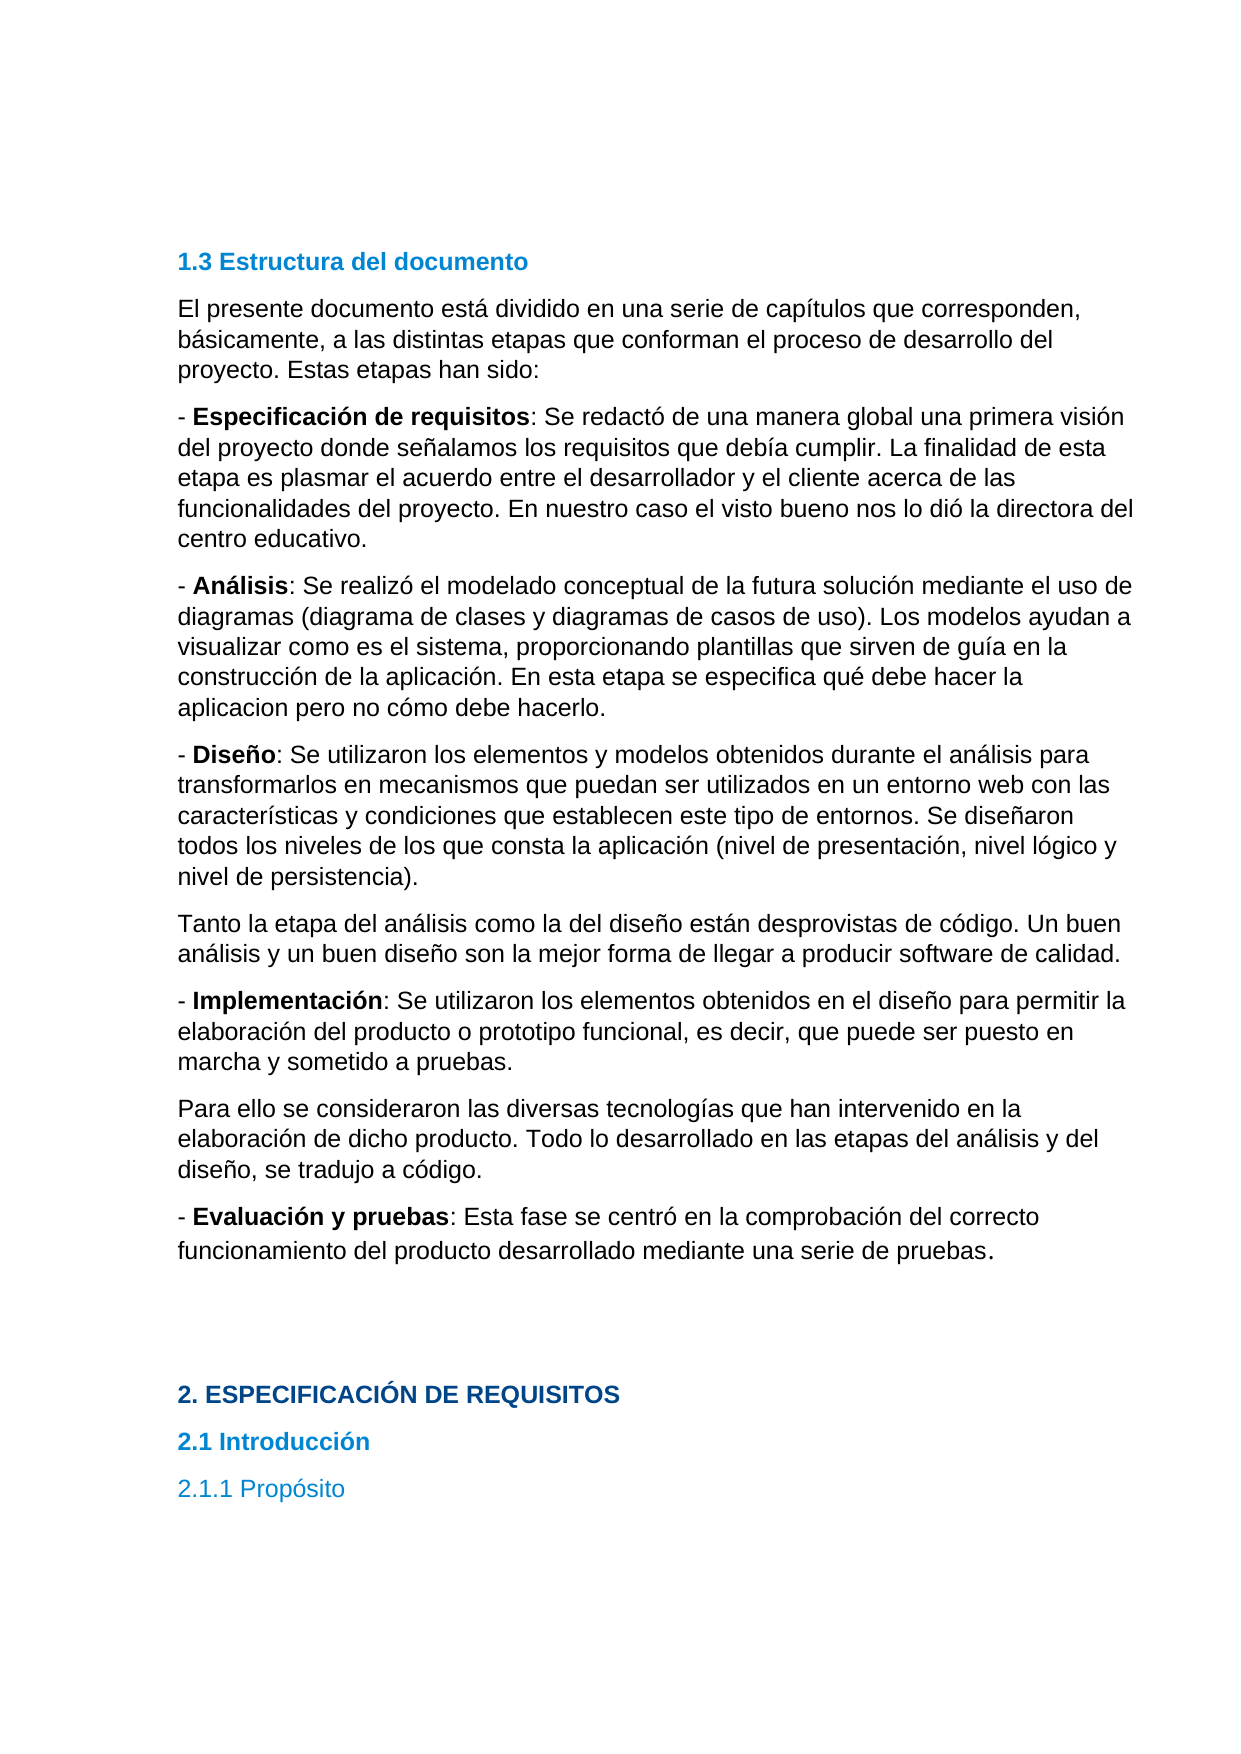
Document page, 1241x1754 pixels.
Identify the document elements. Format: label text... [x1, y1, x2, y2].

text 2. ESPECIFICACIÓN DE REQUISITOS [177, 1379, 1137, 1408]
text Tanto la etapa del análisis como la del diseño están desprovistas de código. Un buen análisis y un buen diseño son la mejor forma de llegar a producir software de calidad. [177, 909, 1137, 968]
text - Implementación: Se utilizaron los elementos obtenidos en el diseño para permitir la elaboración del producto o prototipo funcional, es decir, que puede ser puesto en marcha y sometido a pruebas. [177, 986, 1137, 1076]
text - Análisis: Se realizó el modelado conceptual de la futura solución mediante el uso de diagramas (diagrama de clases y diagramas de casos de uso). Los modelos ayudan a visualizar como es el sistema, proporcionando plantillas que sirven de guía en la construcción de la aplicación. En esta etapa se especifica qué debe hacer la aplicacion pero no cómo debe hacerlo. [177, 571, 1137, 722]
text 2.1.1 Propósito [177, 1474, 1137, 1502]
text 2.1 Introducción [177, 1427, 1137, 1455]
text Para ello se consideraron las diversas tecnologías que han intervenido en la elaboración de dicho producto. Todo lo desarrollado en las etapas del análisis y del diseño, se tradujo a código. [177, 1094, 1137, 1184]
text El presente documento está dividido en una serie de capítulos que corresponden, básicamente, a las distintas etapas que conforman el proceso de desarrollo del proyecto. Estas etapas han sido: [177, 294, 1137, 384]
text 1.3 Estructura del documento [177, 247, 1137, 276]
text - Especificación de requisitos: Se redactó de una manera global una primera visión del proyecto donde señalamos los requisitos que debía cumplir. La finalidad de esta etapa es plasmar el acuerdo entre el desarrollador y el cliente acerca de las funcionalidades del proyecto. En nuestro caso el visto bueno nos lo dió la directora del centro educativo. [177, 402, 1137, 553]
text - Evaluación y pruebas: Esta fase se centró en la comprobación del correcto funcionamiento del producto desarrollado mediante una serie de pruebas. [177, 1202, 1137, 1267]
text - Diseño: Se utilizaron los elementos y modelos obtenidos durante el análisis para transformarlos en mecanismos que puedan ser utilizados en un entorno web con las características y condiciones que establecen este tipo de entornos. Se diseñaron todos los niveles de los que consta la aplicación (nivel de presentación, nivel lógico y nivel de persistencia). [177, 740, 1137, 890]
